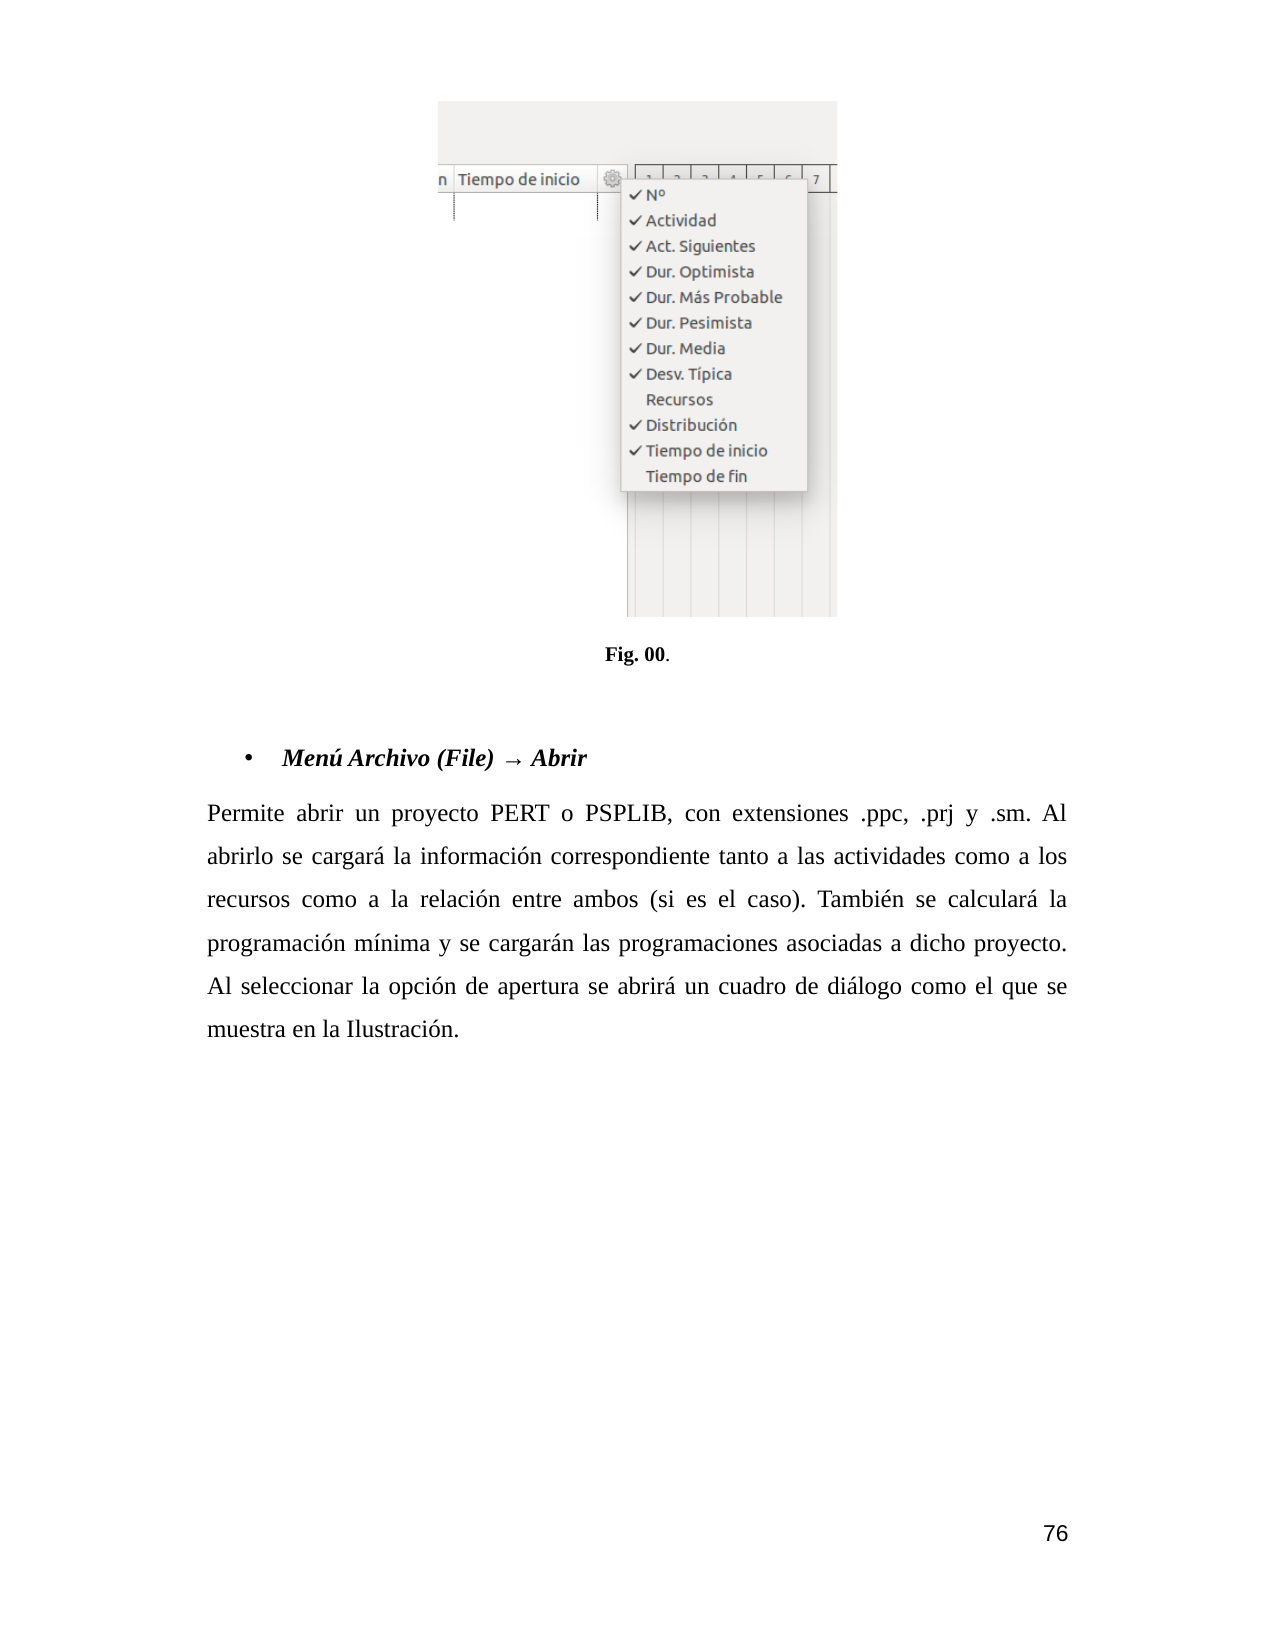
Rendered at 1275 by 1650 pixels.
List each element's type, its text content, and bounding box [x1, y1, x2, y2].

text Permite abrir un proyecto PERT o PSPLIB, con extensiones .ppc, .prj y .sm. Al abrirlo se cargará la información correspondiente tanto a las actividades como a los recursos como a la relación entre ambos (si es el caso). También se calculará la programación mínima y se cargarán las programaciones asociadas a dicho proyecto. Al seleccionar la opción de apertura se abrirá un cuadro de diálogo como el que se muestra en la Ilustración. [207, 798, 1068, 1043]
text Fig. 00. [207, 642, 1068, 666]
list Menú Archivo (File) → Abrir [244, 743, 1068, 771]
